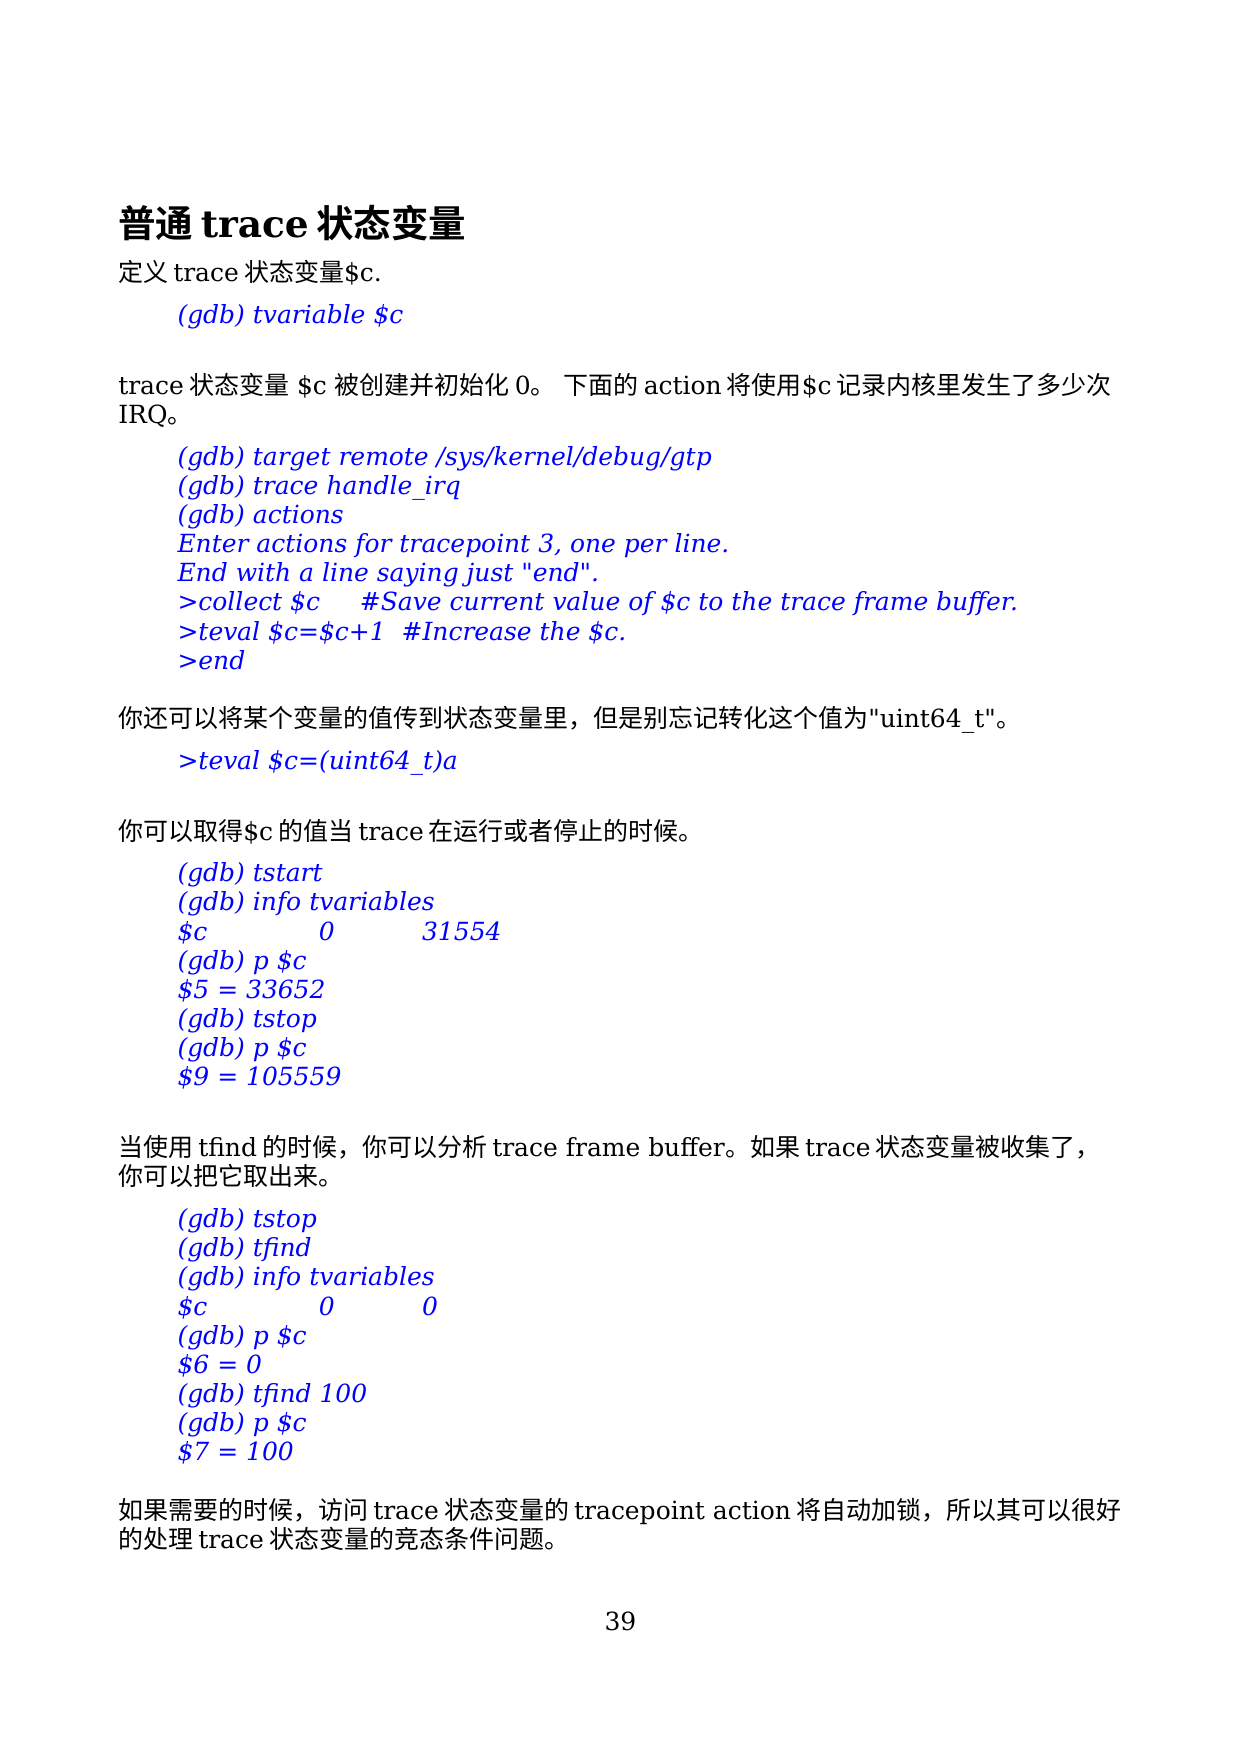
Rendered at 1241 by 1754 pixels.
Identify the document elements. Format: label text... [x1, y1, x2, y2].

text $5 = 33652 [177, 975, 1063, 1004]
text (gdb) target remote /sys/kernel/debug/gtp [177, 442, 1063, 471]
text (gdb) p $c [177, 1033, 1063, 1062]
text (gdb) actions [177, 500, 1063, 529]
text $c 0 0 [177, 1292, 1063, 1321]
text trace状态变量 $c 被创建并初始化0。 下面的action将使用$c记录内核里发生了多少次IRQ。 [118, 371, 1122, 429]
text End with a line saying just "end". [177, 558, 1063, 587]
text (gdb) tfind 100 [177, 1379, 1063, 1408]
text (gdb) info tvariables [177, 887, 1063, 917]
text (gdb) tstart [177, 858, 1063, 887]
text (gdb) p $c [177, 946, 1063, 975]
text >end [177, 646, 1063, 675]
text >teval $c=$c+1 #Increase the $c. [177, 617, 1063, 646]
text $9 = 105559 [177, 1062, 1063, 1092]
subtitle 普通trace状态变量 [118, 202, 1122, 246]
text >collect $c #Save current value of $c to the trace frame buffer. [177, 587, 1063, 617]
text 当使用tfind的时候，你可以分析trace frame buffer。如果trace状态变量被收集了，你可以把它取出来。 [118, 1133, 1122, 1192]
text (gdb) tvariable $c [177, 300, 1063, 329]
text (gdb) info tvariables [177, 1262, 1063, 1292]
text (gdb) p $c [177, 1408, 1063, 1437]
text $c 0 31554 [177, 917, 1063, 946]
text (gdb) tstop [177, 1004, 1063, 1033]
text >teval $c=(uint64_t)a [177, 746, 1063, 775]
text 如果需要的时候，访问trace状态变量的tracepoint action将自动加锁，所以其可以很好的处理trace状态变量的竞态条件问题。 [118, 1496, 1122, 1554]
text 定义trace状态变量$c. [118, 258, 1122, 287]
text (gdb) p $c [177, 1321, 1063, 1350]
text $6 = 0 [177, 1350, 1063, 1379]
text (gdb) tfind [177, 1233, 1063, 1262]
text 你还可以将某个变量的值传到状态变量里，但是别忘记转化这个值为"uint64_t"。 [118, 704, 1122, 733]
text $7 = 100 [177, 1437, 1063, 1467]
text (gdb) tstop [177, 1204, 1063, 1233]
text 你可以取得$c的值当trace在运行或者停止的时候。 [118, 817, 1122, 846]
text Enter actions for tracepoint 3, one per line. [177, 529, 1063, 558]
text (gdb) trace handle_irq [177, 471, 1063, 500]
